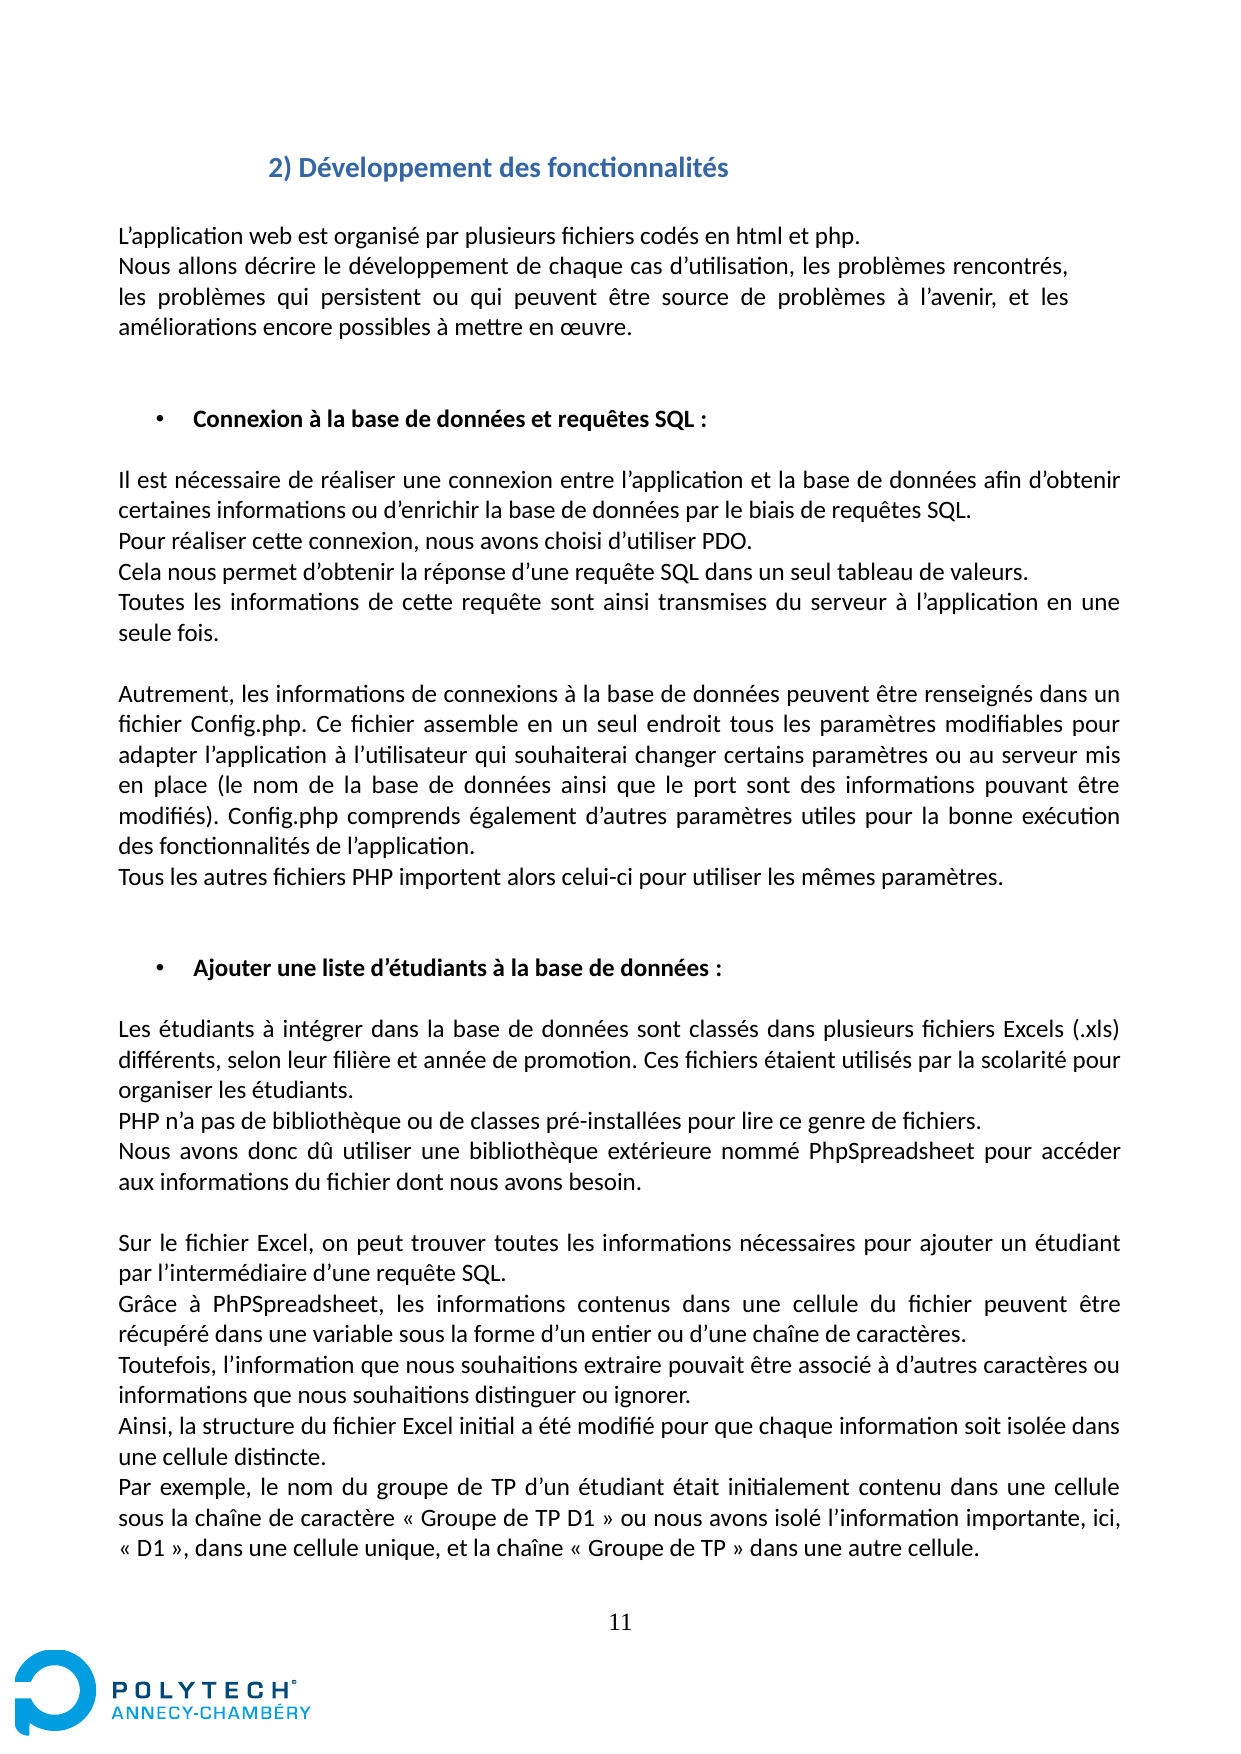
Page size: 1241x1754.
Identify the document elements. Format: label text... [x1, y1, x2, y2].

text Les étudiants à intégrer dans la base de données sont classés dans plusieurs fichiers Excels (.xls) différents, selon leur filière et année de promotion. Ces fichiers étaient utilisés par la scolarité pour organiser les étudiants. [118, 1013, 1122, 1105]
text Nous avons donc dû utiliser une bibliothèque extérieure nommé PhpSpreadsheet pour accéder aux informations du fichier dont nous avons besoin. [118, 1136, 1122, 1197]
text Nous allons décrire le développement de chaque cas d’utilisation, les problèmes rencontrés, les problèmes qui persistent ou qui peuvent être source de problèmes à l’avenir, et les améliorations encore possibles à mettre en œuvre. [118, 250, 1070, 342]
text 2) Développement des fonctionnalités [118, 149, 1070, 184]
text Toutefois, l’information que nous souhaitions extraire pouvait être associé à d’autres caractères ou informations que nous souhaitions distinguer ou ignorer. [118, 1349, 1122, 1410]
text Autrement, les informations de connexions à la base de données peuvent être renseignés dans un fichier Config.php. Ce fichier assemble en un seul endroit tous les paramètres modifiables pour adapter l’application à l’utilisateur qui souhaiterai changer certains paramètres ou au serveur mis en place (le nom de la base de données ainsi que le port sont des informations pouvant être modifiés). Config.php comprends également d’autres paramètres utiles pour la bonne exécution des fonctionnalités de l’application. [118, 678, 1122, 861]
list Ajouter une liste d’étudiants à la base de données : [156, 952, 1122, 983]
text Toutes les informations de cette requête sont ainsi transmises du serveur à l’application en une seule fois. [118, 586, 1122, 647]
text Par exemple, le nom du groupe de TP d’un étudiant était initialement contenu dans une cellule sous la chaîne de caractère « Groupe de TP D1 » ou nous avons isolé l’information importante, ici, « D1 », dans une cellule unique, et la chaîne « Groupe de TP » dans une autre cellule. [118, 1471, 1122, 1563]
text Sur le fichier Excel, on peut trouver toutes les informations nécessaires pour ajouter un étudiant par l’intermédiaire d’une requête SQL. [118, 1227, 1122, 1288]
text PHP n’a pas de bibliothèque ou de classes pré-installées pour lire ce genre de fichiers. [118, 1105, 1122, 1136]
text Ainsi, la structure du fichier Excel initial a été modifié pour que chaque information soit isolée dans une cellule distincte. [118, 1410, 1122, 1471]
text Pour réaliser cette connexion, nous avons choisi d’utiliser PDO. [118, 525, 1122, 556]
text Il est nécessaire de réaliser une connexion entre l’application et la base de données afin d’obtenir certaines informations ou d’enrichir la base de données par le biais de requêtes SQL. [118, 464, 1122, 525]
text L’application web est organisé par plusieurs fichiers codés en html et php. [118, 220, 1070, 250]
text Tous les autres fichiers PHP importent alors celui-ci pour utiliser les mêmes paramètres. [118, 861, 1122, 891]
text Grâce à PhPSpreadsheet, les informations contenus dans une cellule du fichier peuvent être récupéré dans une variable sous la forme d’un entier ou d’une chaîne de caractères. [118, 1288, 1122, 1349]
text Cela nous permet d’obtenir la réponse d’une requête SQL dans un seul tableau de valeurs. [118, 556, 1122, 586]
list Connexion à la base de données et requêtes SQL : [156, 403, 1122, 433]
